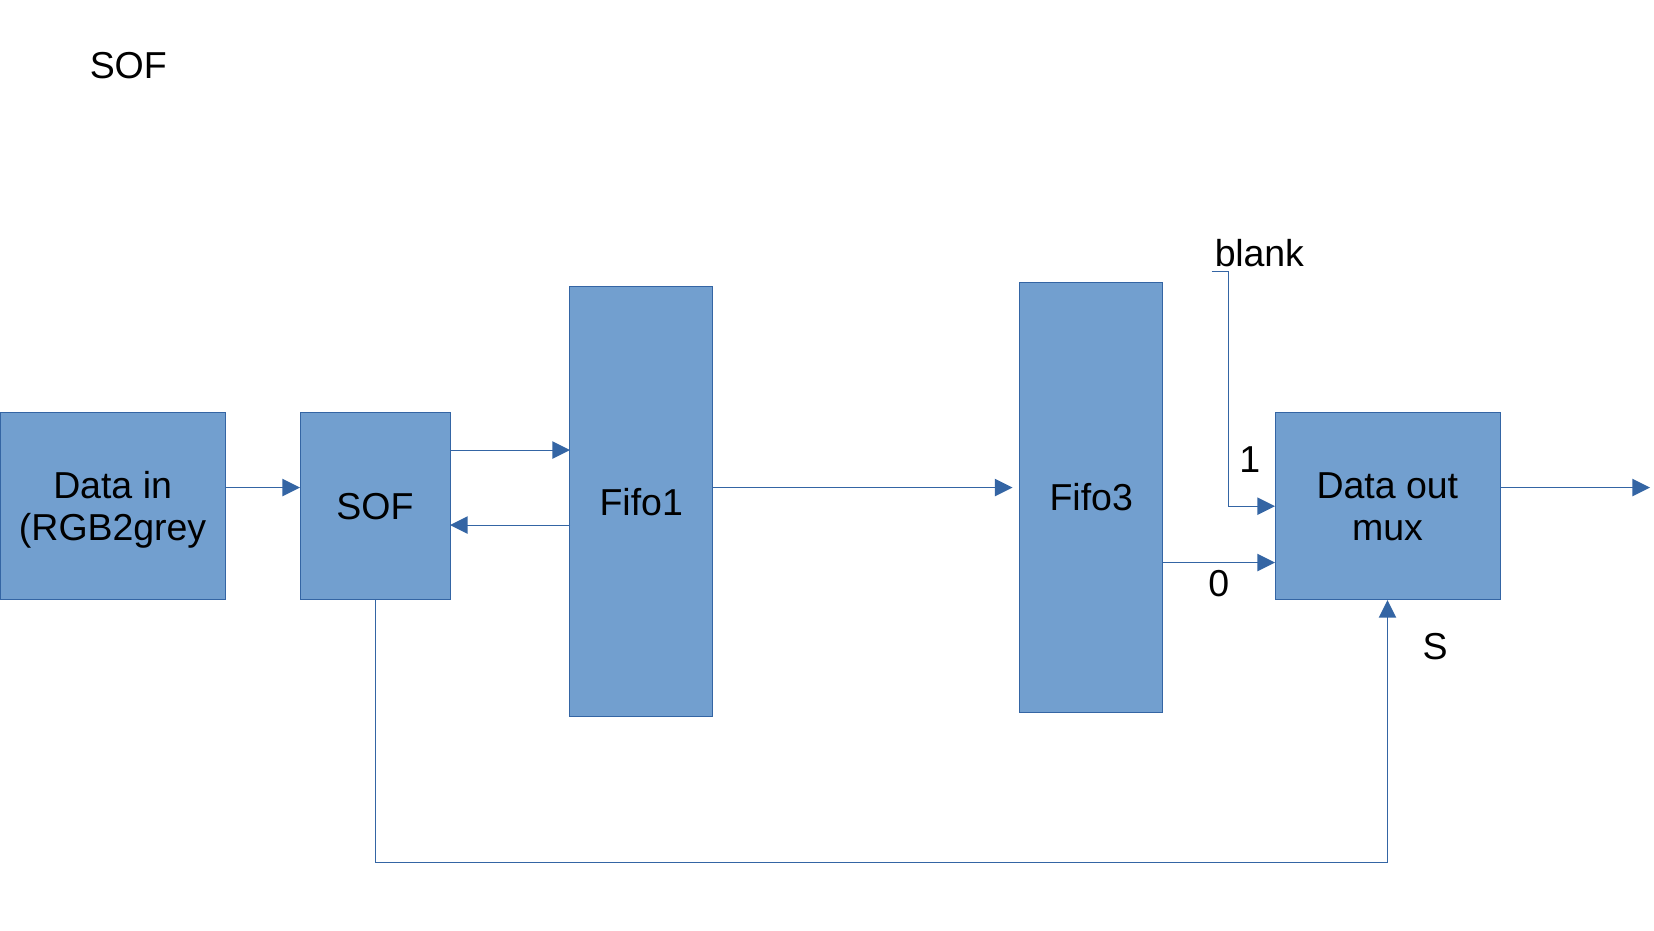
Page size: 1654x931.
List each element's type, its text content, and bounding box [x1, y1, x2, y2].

text_box Data out mux [1275, 412, 1501, 600]
text_box S [1407, 618, 1463, 676]
text_box 1 [1224, 430, 1276, 488]
text_box Fifo1 [569, 286, 713, 717]
text_box Fifo3 [1019, 282, 1163, 713]
text_box Data in (RGB2grey [0, 412, 226, 600]
text_box SOF [75, 37, 182, 95]
text_box SOF [300, 412, 451, 600]
text_box blank [1200, 225, 1320, 282]
